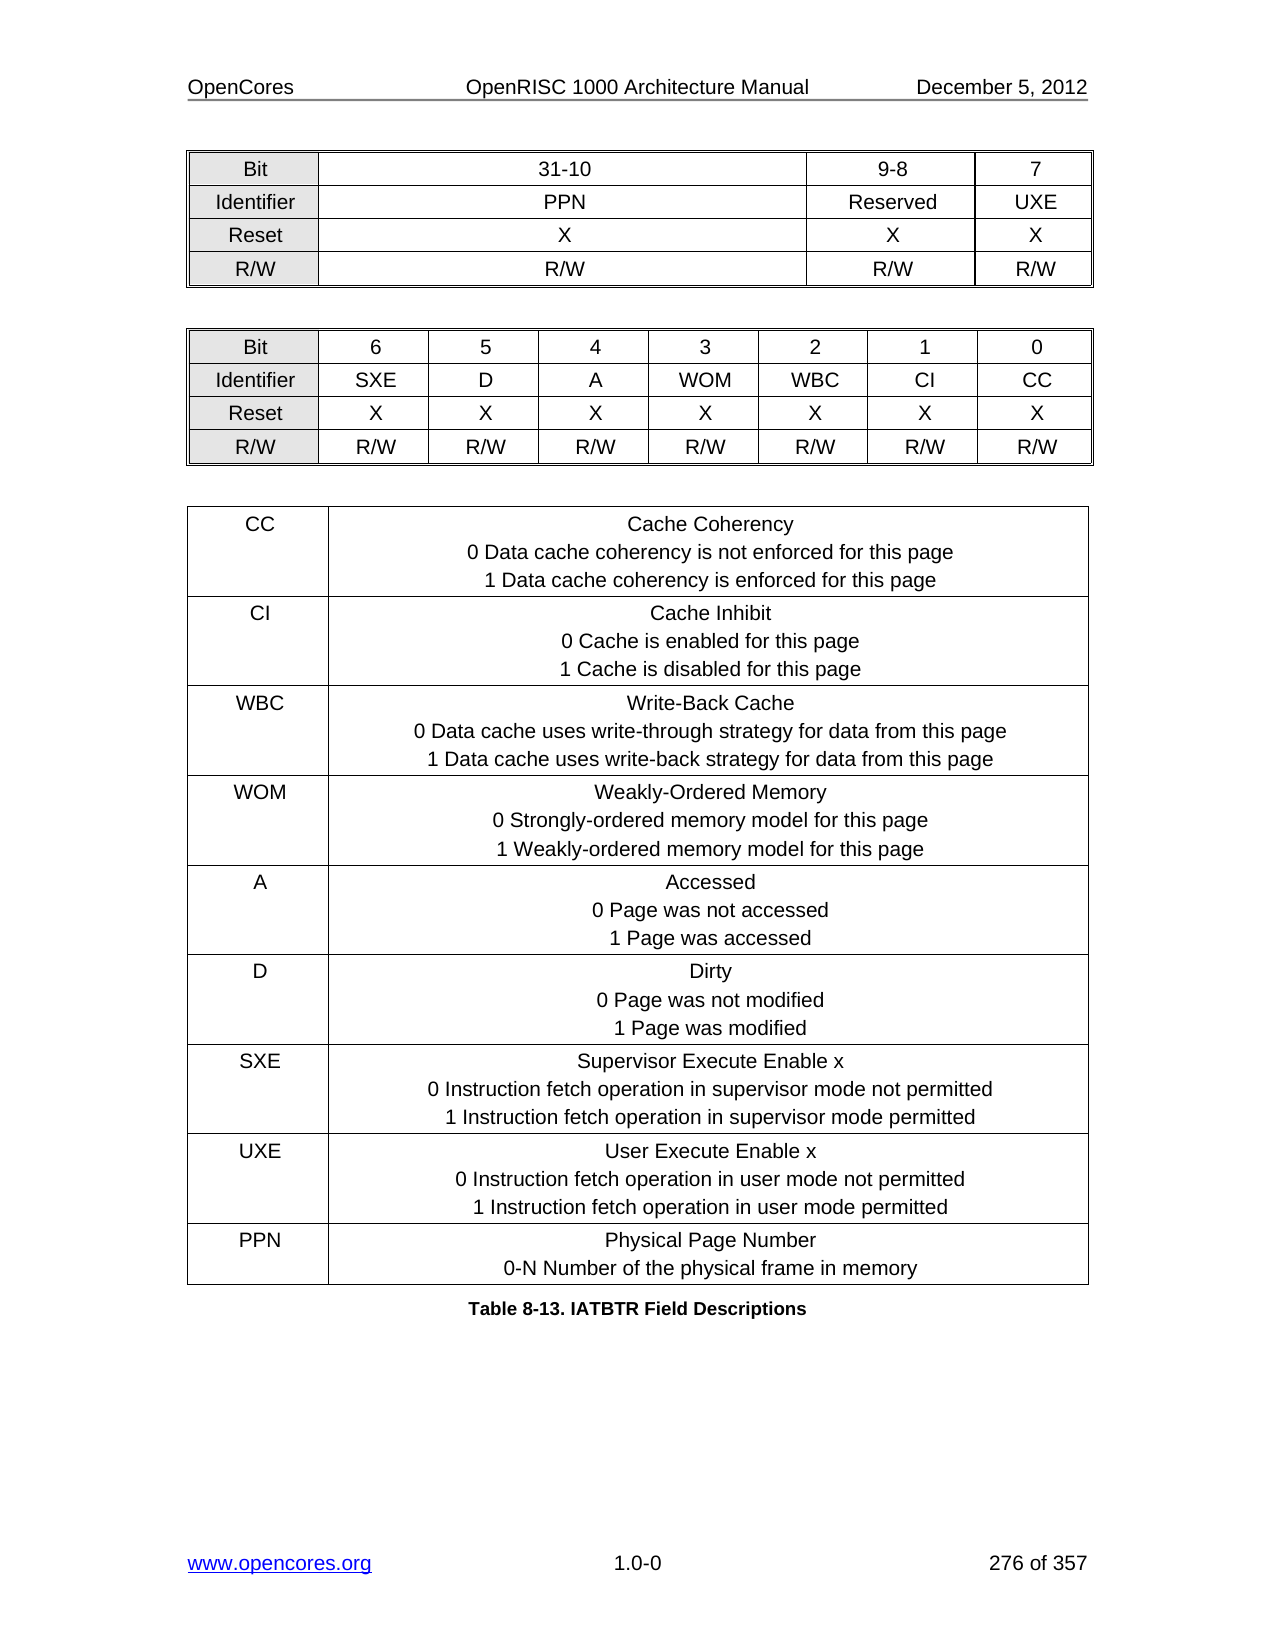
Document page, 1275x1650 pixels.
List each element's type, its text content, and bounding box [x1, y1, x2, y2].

table_cell Write-Back Cache 0 Data cache uses write-through strategy for data from this page 1 Data cache uses write-back strategy for data from this page [329, 686, 1088, 775]
table_cell R/W [759, 430, 867, 463]
table_cell X [807, 219, 974, 251]
table_cell R/W [978, 430, 1091, 463]
table_cell Reserved [807, 186, 974, 218]
table_cell R/W [976, 252, 1091, 284]
table_cell R/W [319, 252, 806, 284]
text Table 8-13. IATBTR Field Descriptions [187, 1298, 1087, 1319]
table_cell UXE [976, 186, 1091, 218]
table_cell WBC [759, 364, 867, 396]
table_cell R/W [868, 430, 977, 463]
table_cell Identifier [190, 186, 318, 218]
table_cell SXE [188, 1045, 328, 1133]
table_cell D [429, 364, 538, 396]
table_cell CC [978, 364, 1091, 396]
table_cell R/W [539, 430, 648, 463]
table_cell UXE [188, 1134, 328, 1223]
table_header 6 [319, 331, 428, 363]
table_cell X [539, 397, 648, 429]
table_cell X [319, 219, 806, 251]
table_cell SXE [319, 364, 428, 396]
table_header 1 [868, 331, 977, 363]
table_cell X [976, 219, 1091, 251]
table_cell Reset [190, 219, 318, 251]
table_header 5 [429, 331, 538, 363]
table_cell WOM [649, 364, 758, 396]
table_header CC [188, 507, 328, 596]
table_header 7 [976, 153, 1091, 184]
table_header 4 [539, 331, 648, 363]
table_cell PPN [188, 1224, 328, 1284]
table_cell R/W [190, 430, 318, 463]
table_header Cache Coherency 0 Data cache coherency is not enforced for this page 1 Data cache coherency is enforced for this page [329, 507, 1088, 596]
table_cell R/W [807, 252, 974, 284]
table_cell A [188, 866, 328, 954]
table_cell A [539, 364, 648, 396]
table_cell WBC [188, 686, 328, 775]
table_cell X [759, 397, 867, 429]
table_cell X [868, 397, 977, 429]
table_cell PPN [319, 186, 806, 218]
table_cell Reset [190, 397, 318, 429]
table_cell Accessed 0 Page was not accessed 1 Page was accessed [329, 866, 1088, 954]
table_cell D [188, 955, 328, 1044]
table_cell R/W [429, 430, 538, 463]
table_cell Dirty 0 Page was not modified 1 Page was modified [329, 955, 1088, 1044]
table_cell Weakly-Ordered Memory 0 Strongly-ordered memory model for this page 1 Weakly-ordered memory model for this page [329, 776, 1088, 864]
table_cell X [429, 397, 538, 429]
table_cell X [978, 397, 1091, 429]
table_header 3 [649, 331, 758, 363]
table_cell CI [188, 597, 328, 685]
table_cell X [649, 397, 758, 429]
table_header Bit [190, 331, 318, 363]
table_cell X [319, 397, 428, 429]
table_header 31-10 [319, 153, 806, 184]
table_header 2 [759, 331, 867, 363]
table_cell R/W [649, 430, 758, 463]
table_cell Physical Page Number 0-N Number of the physical frame in memory [329, 1224, 1088, 1284]
table_header 9-8 [807, 153, 974, 184]
table_cell Cache Inhibit 0 Cache is enabled for this page 1 Cache is disabled for this page [329, 597, 1088, 685]
table_cell R/W [319, 430, 428, 463]
table_cell WOM [188, 776, 328, 864]
table_header Bit [190, 153, 318, 184]
table_cell Supervisor Execute Enable x 0 Instruction fetch operation in supervisor mode not permitted 1 Instruction fetch operation in supervisor mode permitted [329, 1045, 1088, 1133]
table_cell Identifier [190, 364, 318, 396]
table_cell R/W [190, 252, 318, 284]
table_cell CI [868, 364, 977, 396]
table_header 0 [978, 331, 1091, 363]
table_cell User Execute Enable x 0 Instruction fetch operation in user mode not permitted 1 Instruction fetch operation in user mode permitted [329, 1134, 1088, 1223]
